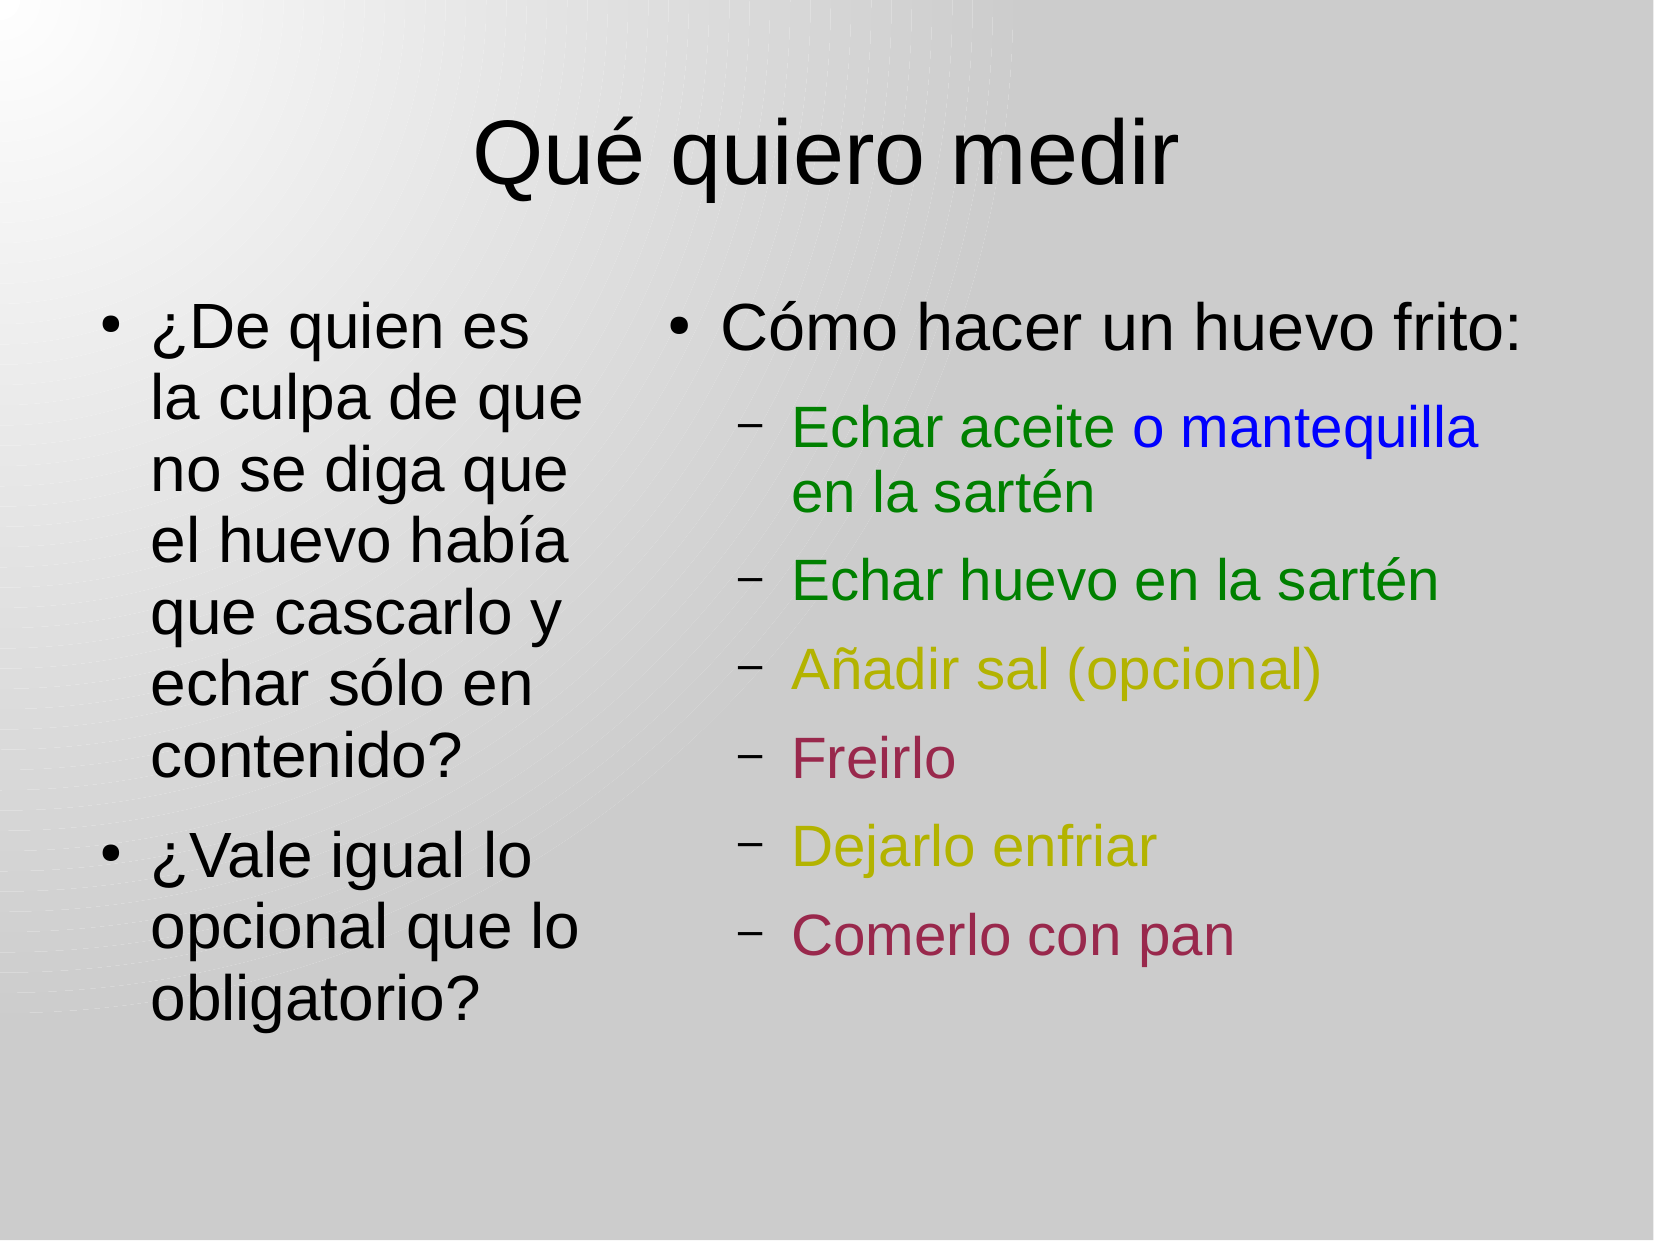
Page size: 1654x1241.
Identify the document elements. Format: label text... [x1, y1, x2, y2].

title Qué quiero medir [82, 49, 1571, 257]
list Cómo hacer un huevo frito: Echar aceite o mantequilla en la sartén Echar huevo en la sartén Añadir sal (opcional) Freirlo Dejarlo enfriar Comerlo con pan [649, 290, 1539, 1109]
list ¿De quien es la culpa de que no se diga que el huevo había que cascarlo y echar sólo en contenido? ¿Vale igual lo opcional que lo obligatorio? [82, 290, 591, 1109]
